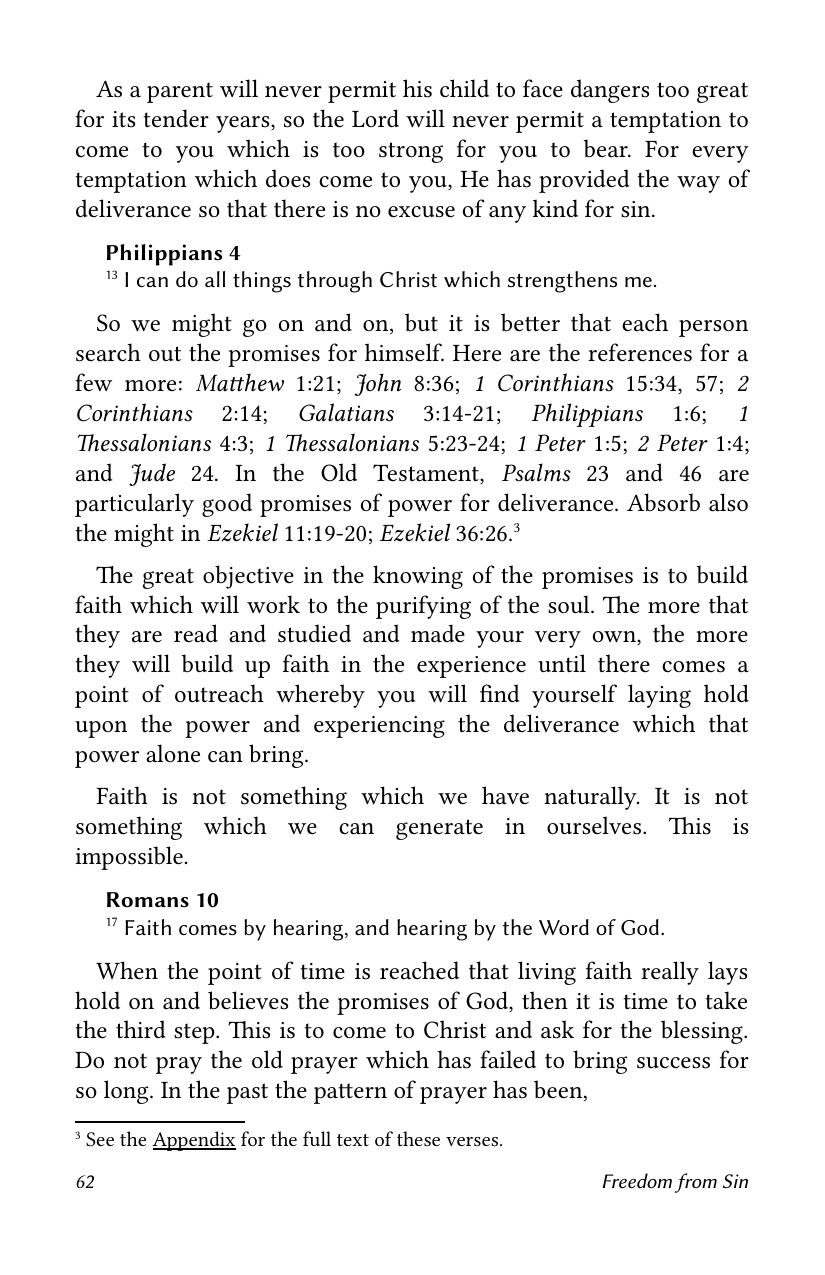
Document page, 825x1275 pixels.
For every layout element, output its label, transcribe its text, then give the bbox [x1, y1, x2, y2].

text 13 I can do all things through Christ which strengthens me. [105, 267, 720, 293]
text The great objective in the knowing of the promises is to build faith which will work to the purifying of the soul. The more that they are read and studied and made your very own, the more they will build up faith in the experience until there comes a point of outreach whereby you will find yourself laying hold upon the power and experiencing the deliverance which that power alone can bring. [75, 561, 750, 769]
text So we might go on and on, but it is better that each person search out the promises for himself. Here are the references for a few more: Matthew 1:21; John 8:36; 1 Corinthians 15:34, 57; 2 Corinthians 2:14; Galatians 3:14-21; Philippians 1:6; 1 Thessalonians 4:3; 1 Thessalonians 5:23-24; 1 Peter 1:5; 2 Peter 1:4; and Jude 24. In the Old Testament, Psalms 23 and 46 are particularly good promises of power for deliverance. Absorb also the might in Ezekiel 11:19-20; Ezekiel 36:26. [75, 309, 750, 547]
text When the point of time is reached that living faith really lays hold on and believes the promises of God, then it is time to take the third step. This is to come to Christ and ask for the blessing. Do not pray the old prayer which has failed to bring success for so long. In the past the pattern of prayer has been, [75, 957, 750, 1105]
text See the Appendix for the full text of these verses. [75, 1128, 750, 1152]
text Philippians 4 [105, 239, 750, 266]
text As a parent will never permit his child to face dangers too great for its tender years, so the Lord will never permit a temptation to come to you which is too strong for you to bear. For every temptation which does come to you, He has provided the way of deliverance so that there is no excuse of any kind for sin. [75, 75, 750, 223]
text Faith is not something which we have naturally. It is not something which we can generate in ourselves. This is impossible. [75, 782, 750, 870]
text Romans 10 [105, 887, 750, 913]
text 17 Faith comes by hearing, and hearing by the Word of God. [105, 914, 720, 941]
